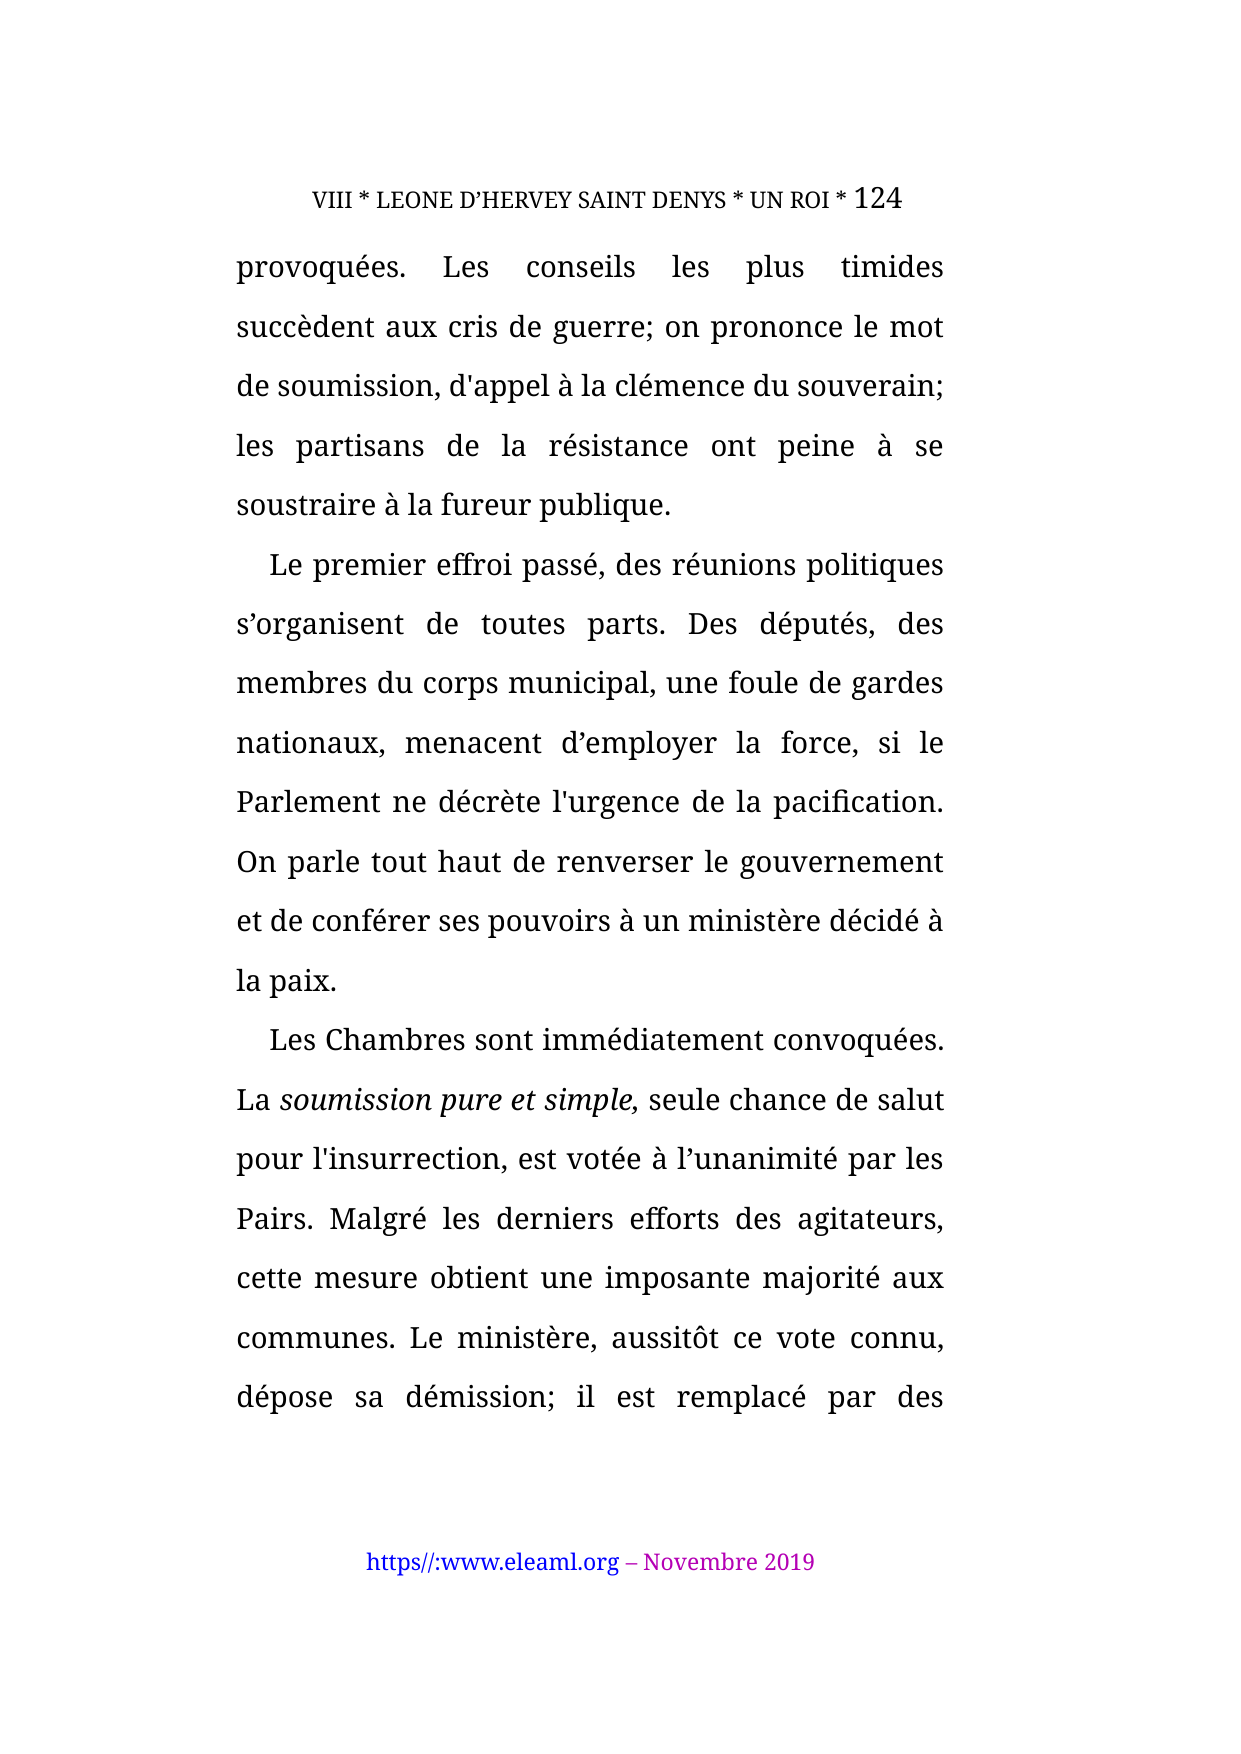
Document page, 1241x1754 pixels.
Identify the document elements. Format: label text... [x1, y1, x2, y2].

text Les Chambres sont immédiatement convoquées. La soumission pure et simple, seule chance de salut pour l'insurrection, est votée à l’unanimité par les Pairs. Malgré les derniers efforts des agitateurs, cette mesure obtient une imposante majorité aux communes. Le ministère, aussitôt ce vote connu, dépose sa démission; il est remplacé par des [236, 1019, 945, 1416]
text provoquées. Les conseils les plus timides succèdent aux cris de guerre; on prononce le mot de soumission, d'appel à la clémence du souverain; les partisans de la résistance ont peine à se soustraire à la fureur publique. [236, 246, 945, 524]
text Le premier effroi passé, des réunions politiques s’organisent de toutes parts. Des députés, des membres du corps municipal, une foule de gardes nationaux, menacent d’employer la force, si le Parlement ne décrète l'urgence de la pacification. On parle tout haut de renverser le gouvernement et de conférer ses pouvoirs à un ministère décidé à la paix. [236, 544, 945, 1000]
